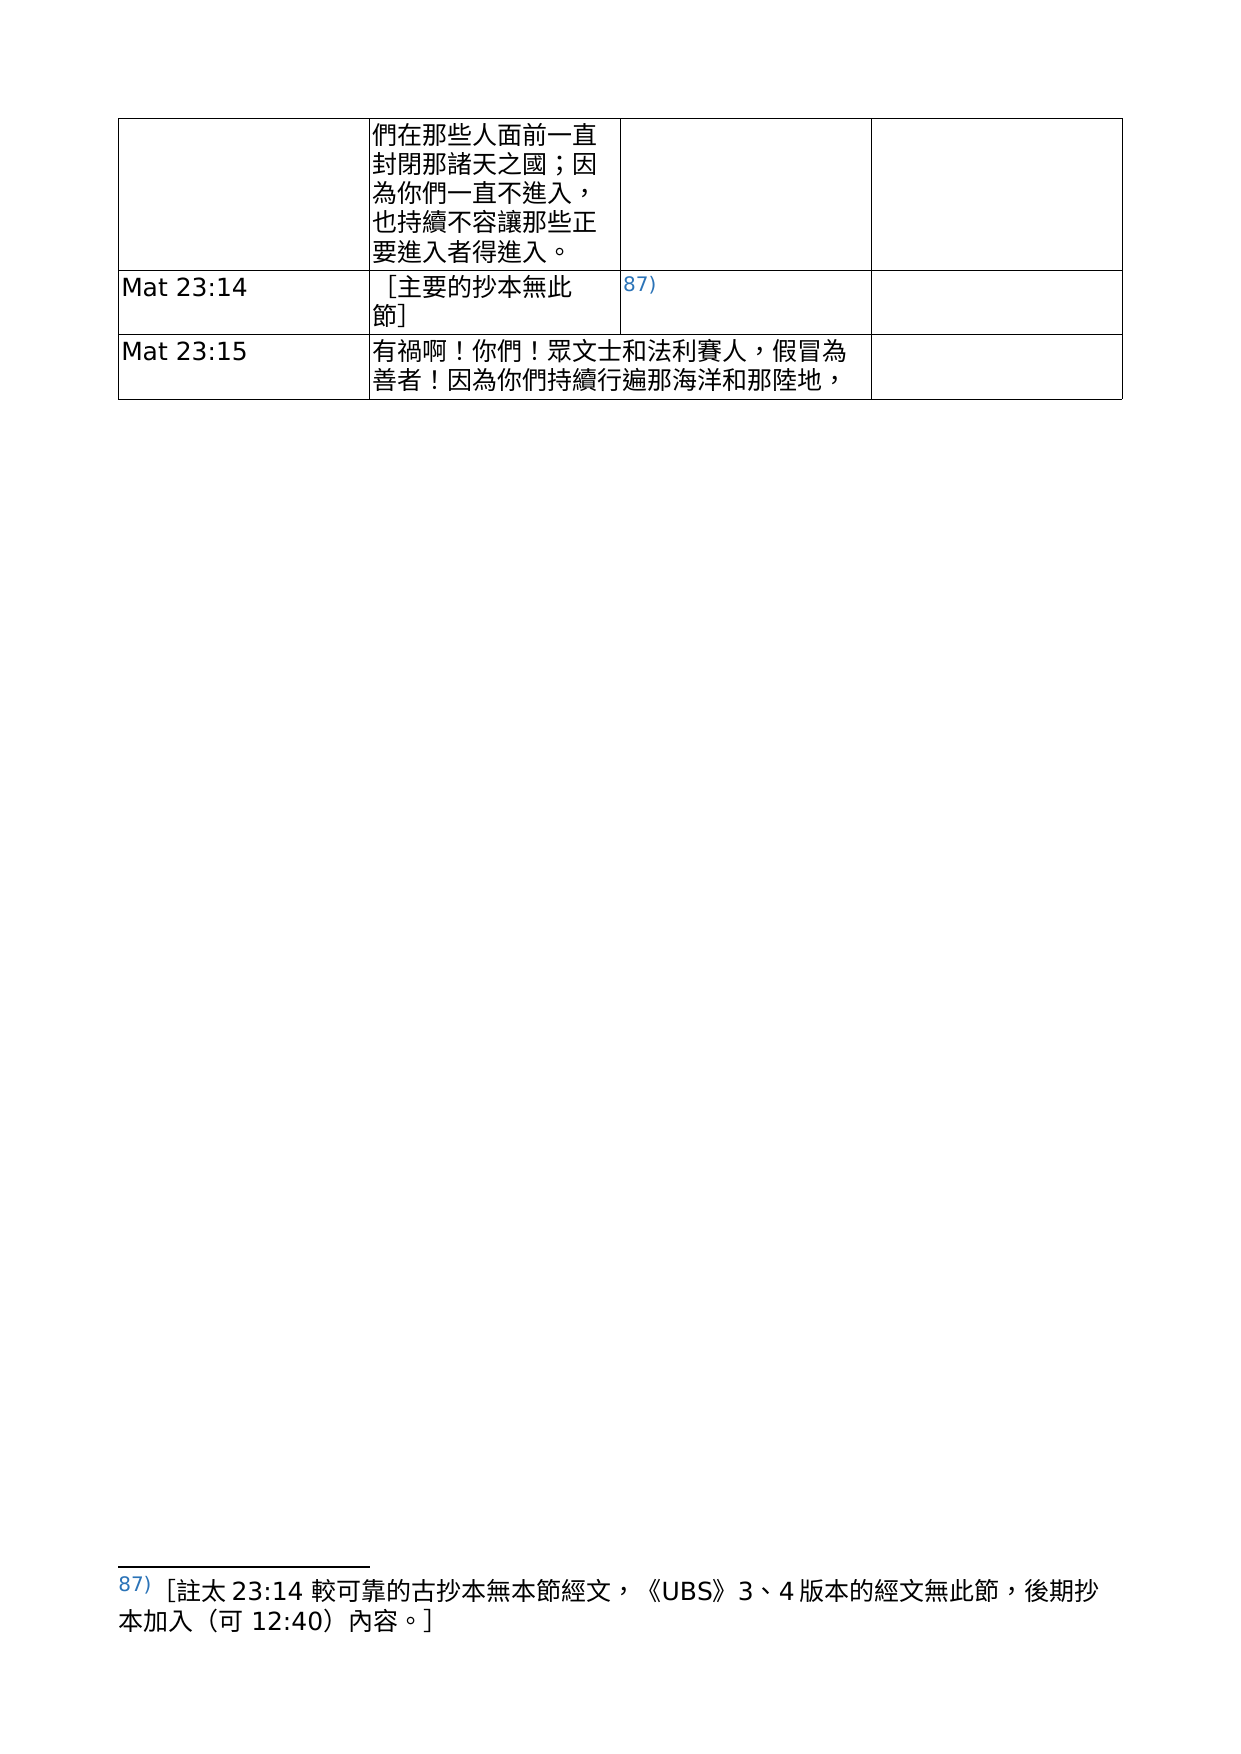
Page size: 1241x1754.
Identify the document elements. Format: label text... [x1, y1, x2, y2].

table_cell 們在那些人面前一直封閉那諸天之國；因為你們一直不進入，也持續不容讓那些正要進入者得進入。 [370, 119, 620, 270]
table_cell [621, 271, 871, 334]
table_cell [621, 119, 871, 270]
table_cell ［主要的抄本無此節］ [370, 271, 620, 334]
table_cell Mat 23:15 [119, 335, 369, 398]
table_cell [872, 119, 1122, 270]
table_cell 有禍啊！你們！眾文士和法利賽人，假冒為善者！因為你們持續行遍那海洋和那陸地， [370, 335, 871, 398]
table_cell Mat 23:14 [119, 271, 369, 334]
table_cell [872, 271, 1122, 334]
table_cell [119, 119, 369, 270]
table_cell [872, 335, 1122, 398]
